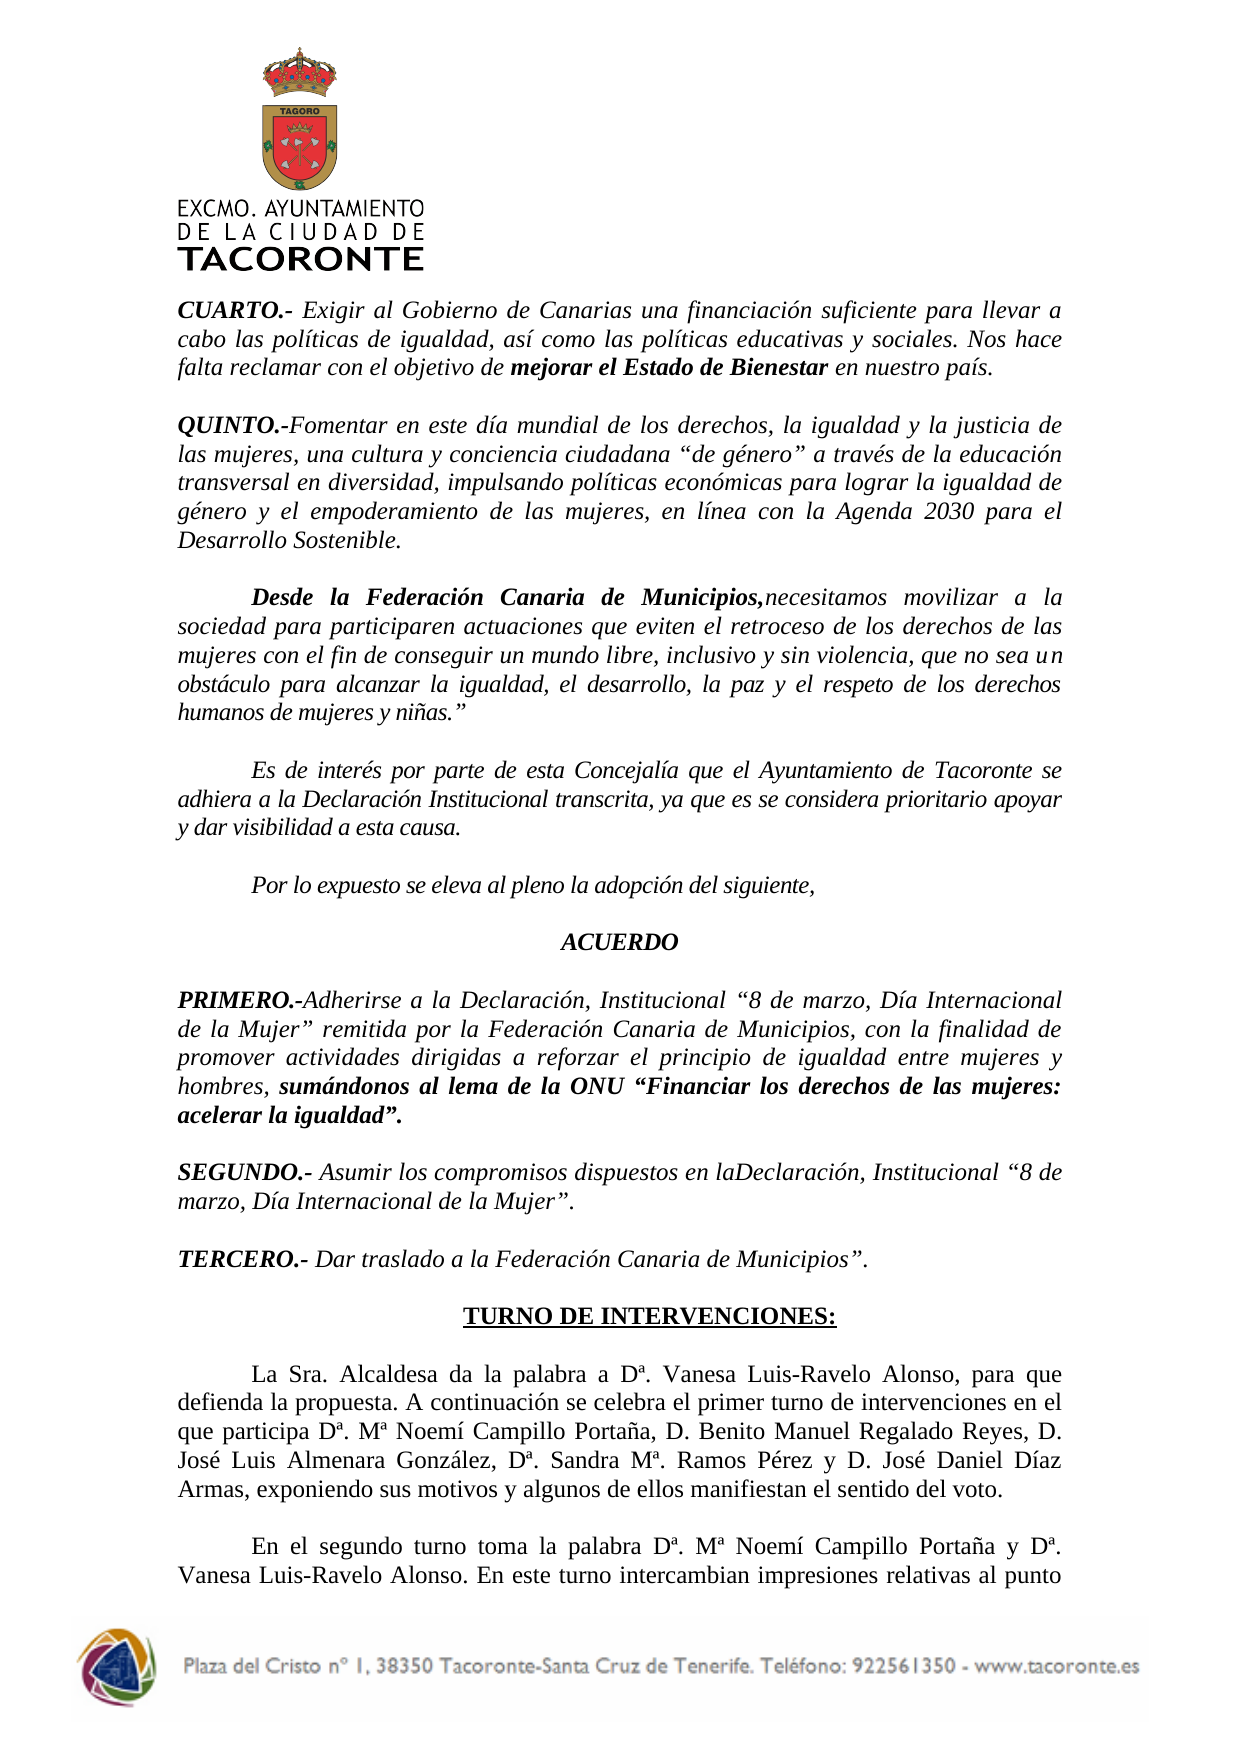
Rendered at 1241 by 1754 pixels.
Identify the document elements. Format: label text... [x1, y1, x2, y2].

text Es de interés por parte de esta Concejalía que el Ayuntamiento de Tacoronte se adhiera a la Declaración Institucional transcrita, ya que es se considera prioritario apoyar y dar visibilidad a esta causa. [177, 755, 1063, 841]
text CUARTO.- Exigir al Gobierno de Canarias una financiación suficiente para llevar a cabo las políticas de igualdad, así como las políticas educativas y sociales. Nos hace falta reclamar con el objetivo de mejorar el Estado de Bienestar en nuestro país. [177, 295, 1063, 381]
picture [177, 47, 424, 271]
text Desde la Federación Canaria de Municipios,necesitamos movilizar a la sociedad para participaren actuaciones que eviten el retroceso de los derechos de las mujeres con el fin de conseguir un mundo libre, inclusivo y sin violencia, que no sea un obstáculo para alcanzar la igualdad, el desarrollo, la paz y el respeto de los derechos humanos de mujeres y niñas.” [177, 582, 1063, 726]
text TURNO DE INTERVENCIONES: [177, 1301, 1063, 1330]
picture [71, 1616, 1150, 1722]
text SEGUNDO.- Asumir los compromisos dispuestos en laDeclaración, Institucional “8 de marzo, Día Internacional de la Mujer”. [177, 1157, 1063, 1215]
text TERCERO.- Dar traslado a la Federación Canaria de Municipios”. [177, 1244, 1063, 1272]
text QUINTO.-Fomentar en este día mundial de los derechos, la igualdad y la justicia de las mujeres, una cultura y conciencia ciudadana “de género” a través de la educación transversal en diversidad, impulsando políticas económicas para lograr la igualdad de género y el empoderamiento de las mujeres, en línea con la Agenda 2030 para el Desarrollo Sostenible. [177, 410, 1063, 554]
text ACUERDO [177, 927, 1063, 956]
text La Sra. Alcaldesa da la palabra a Dª. Vanesa Luis-Ravelo Alonso, para que defienda la propuesta. A continuación se celebra el primer turno de intervenciones en el que participa Dª. Mª Noemí Campillo Portaña, D. Benito Manuel Regalado Reyes, D. José Luis Almenara González, Dª. Sandra Mª. Ramos Pérez y D. José Daniel Díaz Armas, exponiendo sus motivos y algunos de ellos manifiestan el sentido del voto. [177, 1359, 1063, 1502]
text Por lo expuesto se eleva al pleno la adopción del siguiente, [177, 870, 1063, 899]
text PRIMERO.-Adherirse a la Declaración, Institucional “8 de marzo, Día Internacional de la Mujer” remitida por la Federación Canaria de Municipios, con la finalidad de promover actividades dirigidas a reforzar el principio de igualdad entre mujeres y hombres, sumándonos al lema de la ONU “Financiar los derechos de las mujeres: acelerar la igualdad”. [177, 985, 1063, 1129]
text En el segundo turno toma la palabra Dª. Mª Noemí Campillo Portaña y Dª. Vanesa Luis-Ravelo Alonso. En este turno intercambian impresiones relativas al punto [177, 1531, 1063, 1589]
